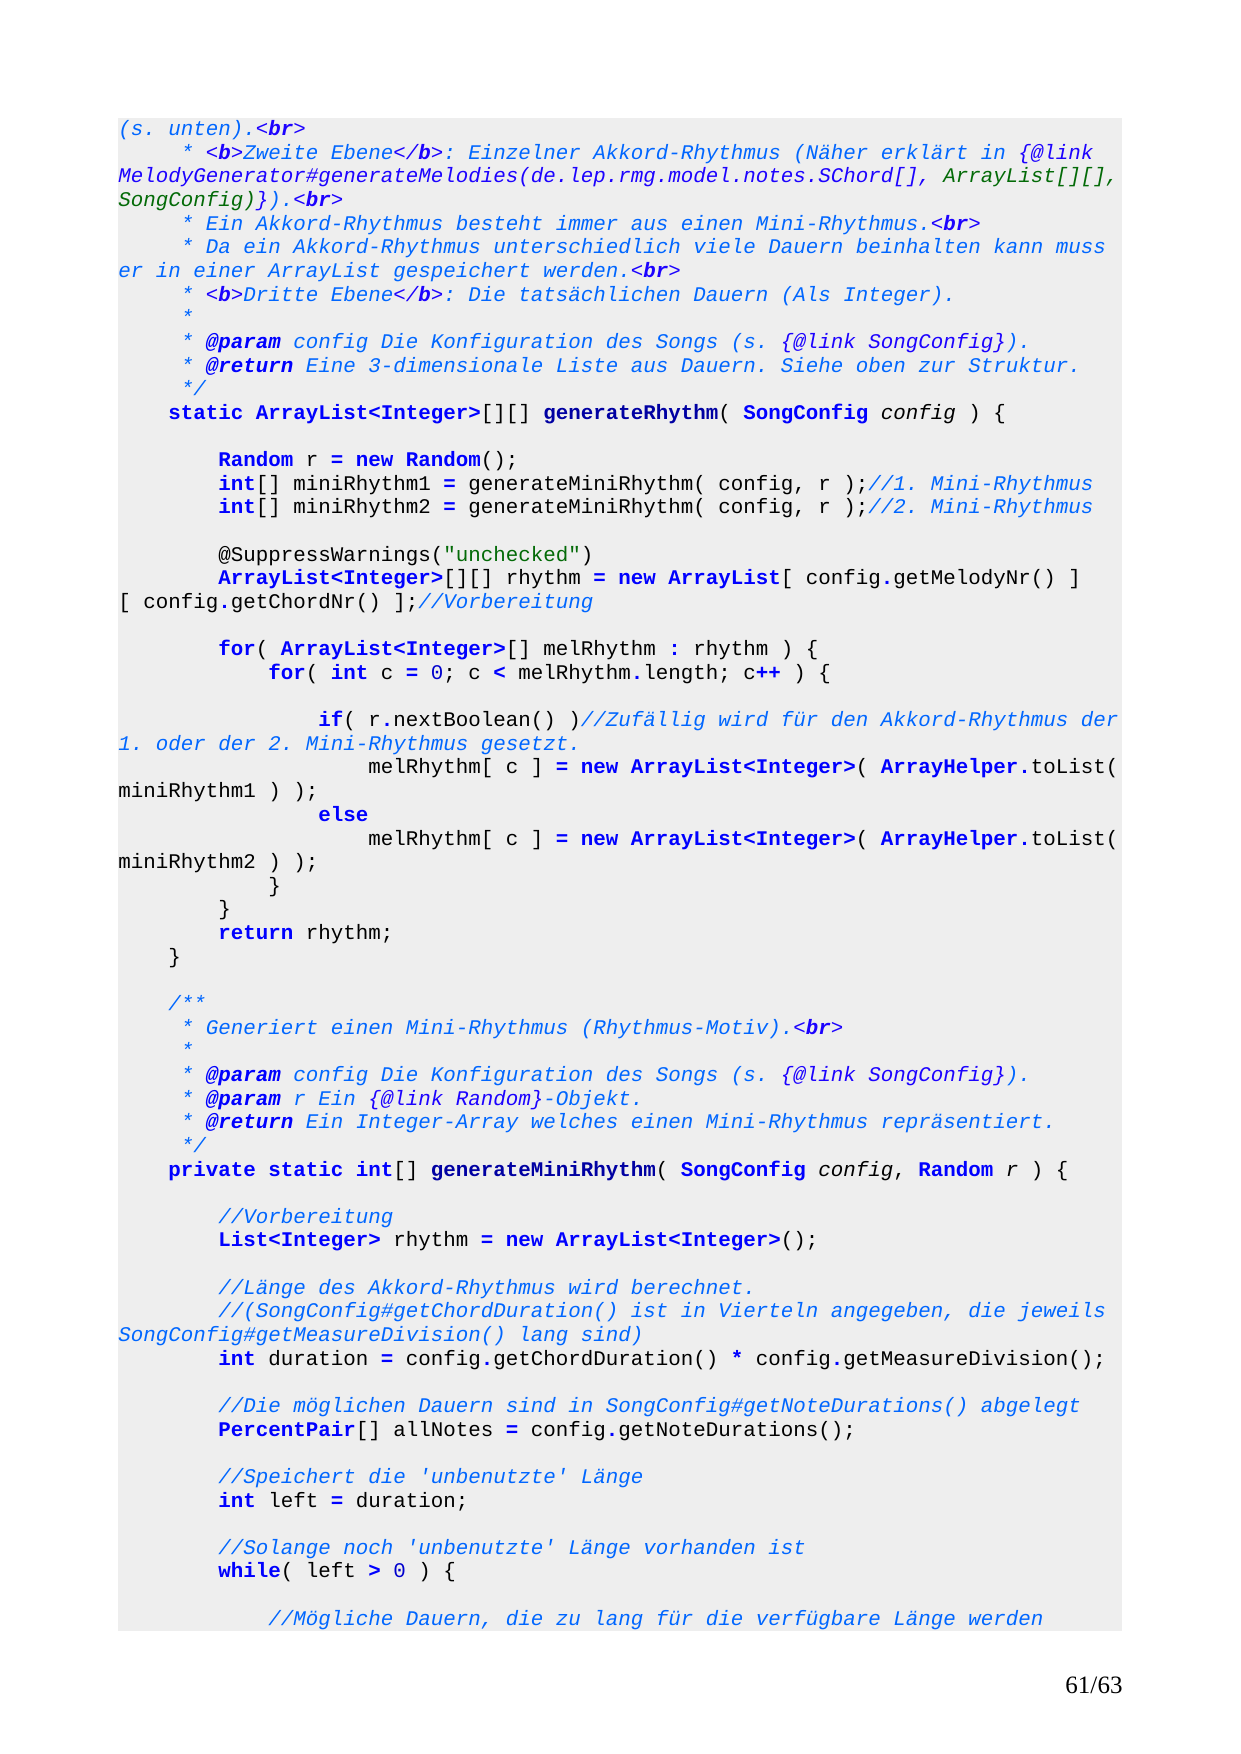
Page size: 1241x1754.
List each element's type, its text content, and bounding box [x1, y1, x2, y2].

text return rhythm; [118, 922, 1122, 946]
text */ [118, 1135, 1122, 1158]
text //Vorbereitung [118, 1206, 1122, 1229]
text //Speichert die 'unbenutzte' Länge [118, 1466, 1122, 1489]
text //Mögliche Dauern, die zu lang für die verfügbare Länge werden [118, 1608, 1122, 1631]
text //(SongConfig#getChordDuration() ist in Vierteln angegeben, die jeweils SongConfig#getMeasureDivision() lang sind) [118, 1300, 1122, 1348]
text * Da ein Akkord-Rhythmus unterschiedlich viele Dauern beinhalten kann muss er in einer ArrayList gespeichert werden.<br> [118, 236, 1122, 284]
text } [118, 898, 1122, 922]
text * <b>Dritte Ebene</b>: Die tatsächlichen Dauern (Als Integer). [118, 284, 1122, 307]
text * Generiert einen Mini-Rhythmus (Rhythmus-Motiv).<br> [118, 1017, 1122, 1040]
text * @return Eine 3-dimensionale Liste aus Dauern. Siehe oben zur Struktur. [118, 354, 1122, 378]
text * <b>Zweite Ebene</b>: Einzelner Akkord-Rhythmus (Näher erklärt in {@link MelodyGenerator#generateMelodies(de.lep.rmg.model.notes.SChord[], ArrayList[][], SongConfig)}).<br> [118, 142, 1122, 213]
text PercentPair[] allNotes = config.getNoteDurations(); [118, 1419, 1122, 1442]
text int duration = config.getChordDuration() * config.getMeasureDivision(); [118, 1348, 1122, 1371]
text //Solange noch 'unbenutzte' Länge vorhanden ist [118, 1537, 1122, 1561]
text int[] miniRhythm2 = generateMiniRhythm( config, r );//2. Mini-Rhythmus [118, 496, 1122, 520]
text List<Integer> rhythm = new ArrayList<Integer>(); [118, 1229, 1122, 1253]
text /** [118, 993, 1122, 1017]
text * [118, 1040, 1122, 1064]
text * @param r Ein {@link Random}-Objekt. [118, 1088, 1122, 1111]
text * @param config Die Konfiguration des Songs (s. {@link SongConfig}). [118, 331, 1122, 354]
text static ArrayList<Integer>[][] generateRhythm( SongConfig config ) { [118, 402, 1122, 426]
text * @param config Die Konfiguration des Songs (s. {@link SongConfig}). [118, 1064, 1122, 1088]
text //Die möglichen Dauern sind in SongConfig#getNoteDurations() abgelegt [118, 1395, 1122, 1419]
text Random r = new Random(); [118, 449, 1122, 473]
text int left = duration; [118, 1489, 1122, 1513]
text @SuppressWarnings("unchecked") [118, 544, 1122, 567]
text //Länge des Akkord-Rhythmus wird berechnet. [118, 1277, 1122, 1300]
text (s. unten).<br> [118, 118, 1122, 142]
text for( ArrayList<Integer>[] melRhythm : rhythm ) { [118, 638, 1122, 662]
text * Ein Akkord-Rhythmus besteht immer aus einen Mini-Rhythmus.<br> [118, 213, 1122, 236]
text melRhythm[ c ] = new ArrayList<Integer>( ArrayHelper.toList( miniRhythm1 ) ); [118, 757, 1122, 804]
text */ [118, 378, 1122, 402]
text private static int[] generateMiniRhythm( SongConfig config, Random r ) { [118, 1158, 1122, 1182]
text melRhythm[ c ] = new ArrayList<Integer>( ArrayHelper.toList( miniRhythm2 ) ); [118, 827, 1122, 875]
text else [118, 804, 1122, 827]
text ArrayList<Integer>[][] rhythm = new ArrayList[ config.getMelodyNr() ][ config.getChordNr() ];//Vorbereitung [118, 567, 1122, 615]
text * [118, 307, 1122, 331]
text if( r.nextBoolean() )//Zufällig wird für den Akkord-Rhythmus der 1. oder der 2. Mini-Rhythmus gesetzt. [118, 709, 1122, 757]
text for( int c = 0; c < melRhythm.length; c++ ) { [118, 662, 1122, 686]
text int[] miniRhythm1 = generateMiniRhythm( config, r );//1. Mini-Rhythmus [118, 473, 1122, 496]
text while( left > 0 ) { [118, 1561, 1122, 1584]
text } [118, 946, 1122, 969]
text } [118, 875, 1122, 898]
text * @return Ein Integer-Array welches einen Mini-Rhythmus repräsentiert. [118, 1111, 1122, 1135]
